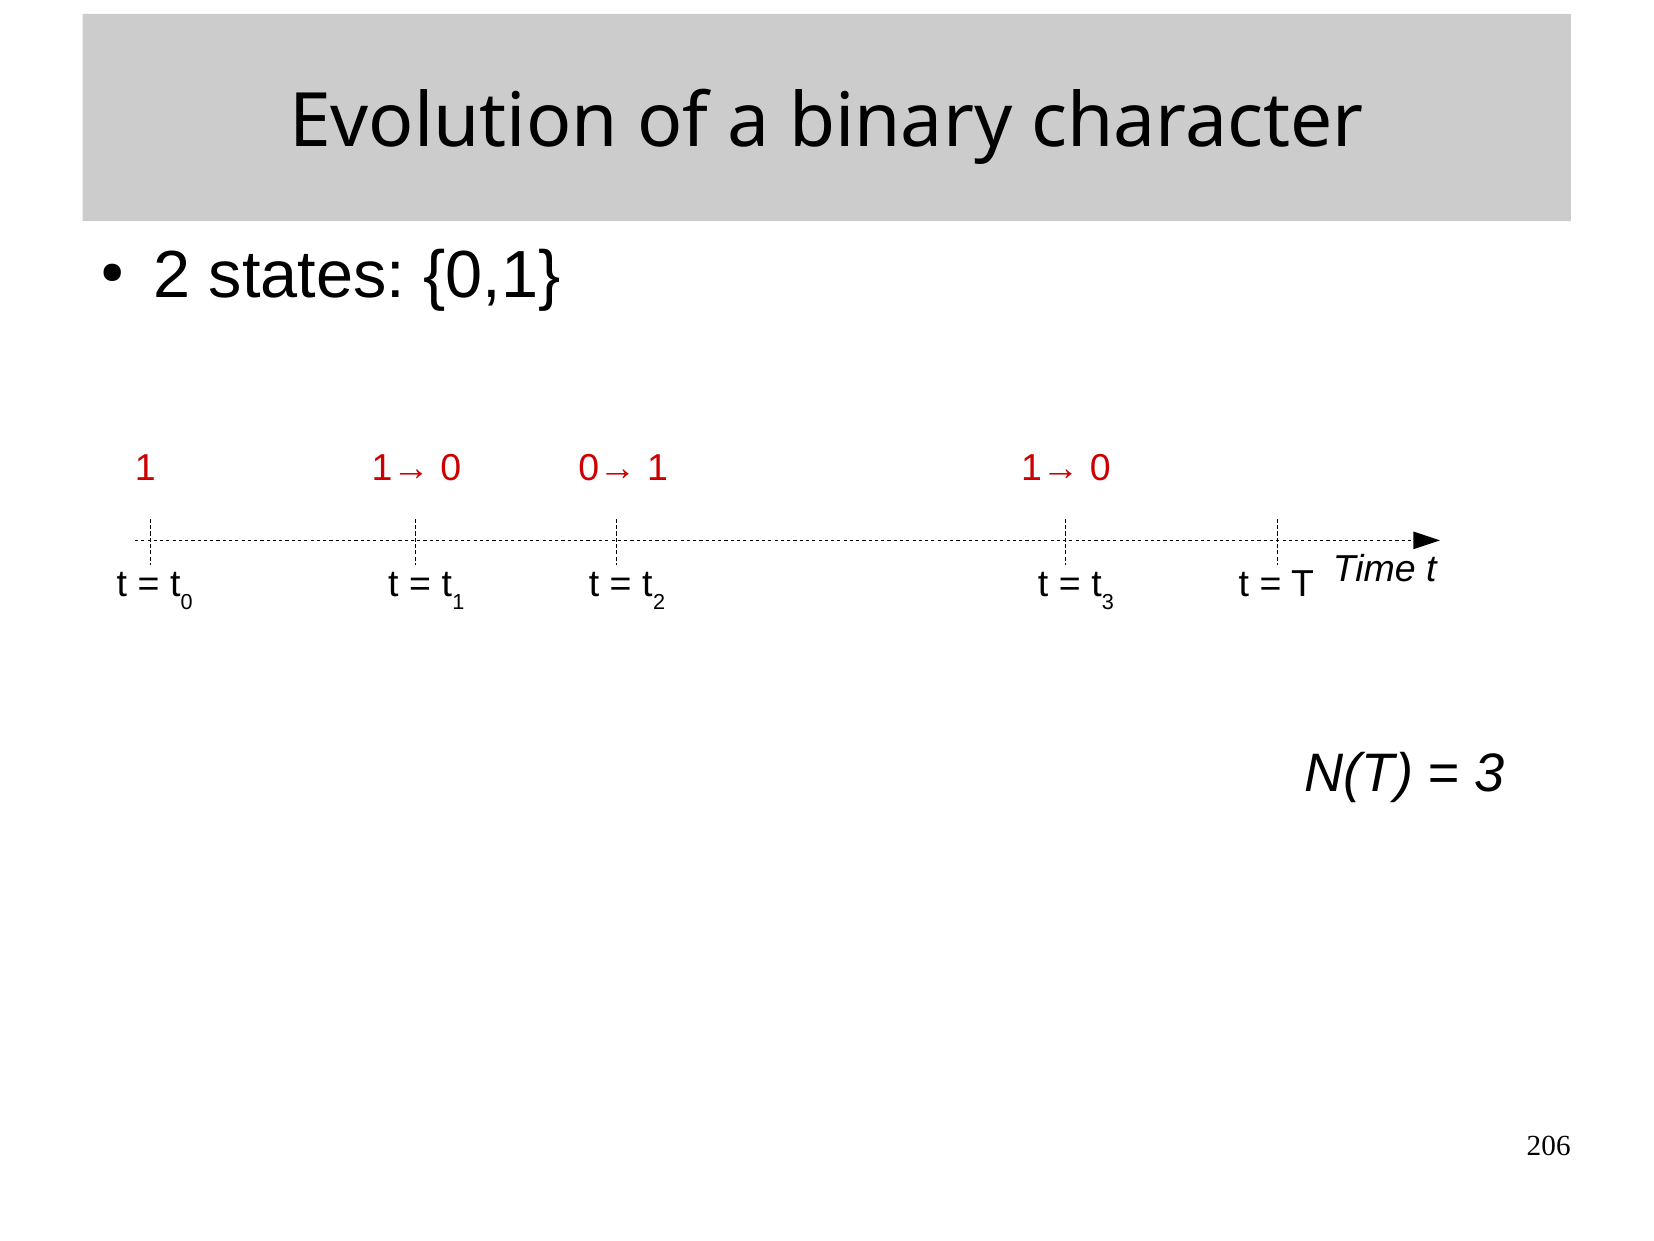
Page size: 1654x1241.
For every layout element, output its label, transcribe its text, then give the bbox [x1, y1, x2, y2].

text_box t = t3 [1023, 555, 1132, 622]
text_box t = t1 [373, 555, 482, 622]
text_box 1 [120, 438, 196, 496]
text_box t = t0 [101, 555, 211, 622]
text_box 1→ 0 [356, 438, 477, 496]
list 2 states: {0,1} [82, 237, 1571, 421]
title Evolution of a binary character [82, 13, 1571, 222]
text_box 1→ 0 [1006, 438, 1127, 496]
text_box t = t2 [574, 555, 683, 622]
text_box t = T [1223, 555, 1333, 613]
text_box N(T) = 3 [1290, 735, 1576, 824]
text_box 0→ 1 [563, 438, 684, 496]
text_box Time t [1318, 540, 1514, 598]
